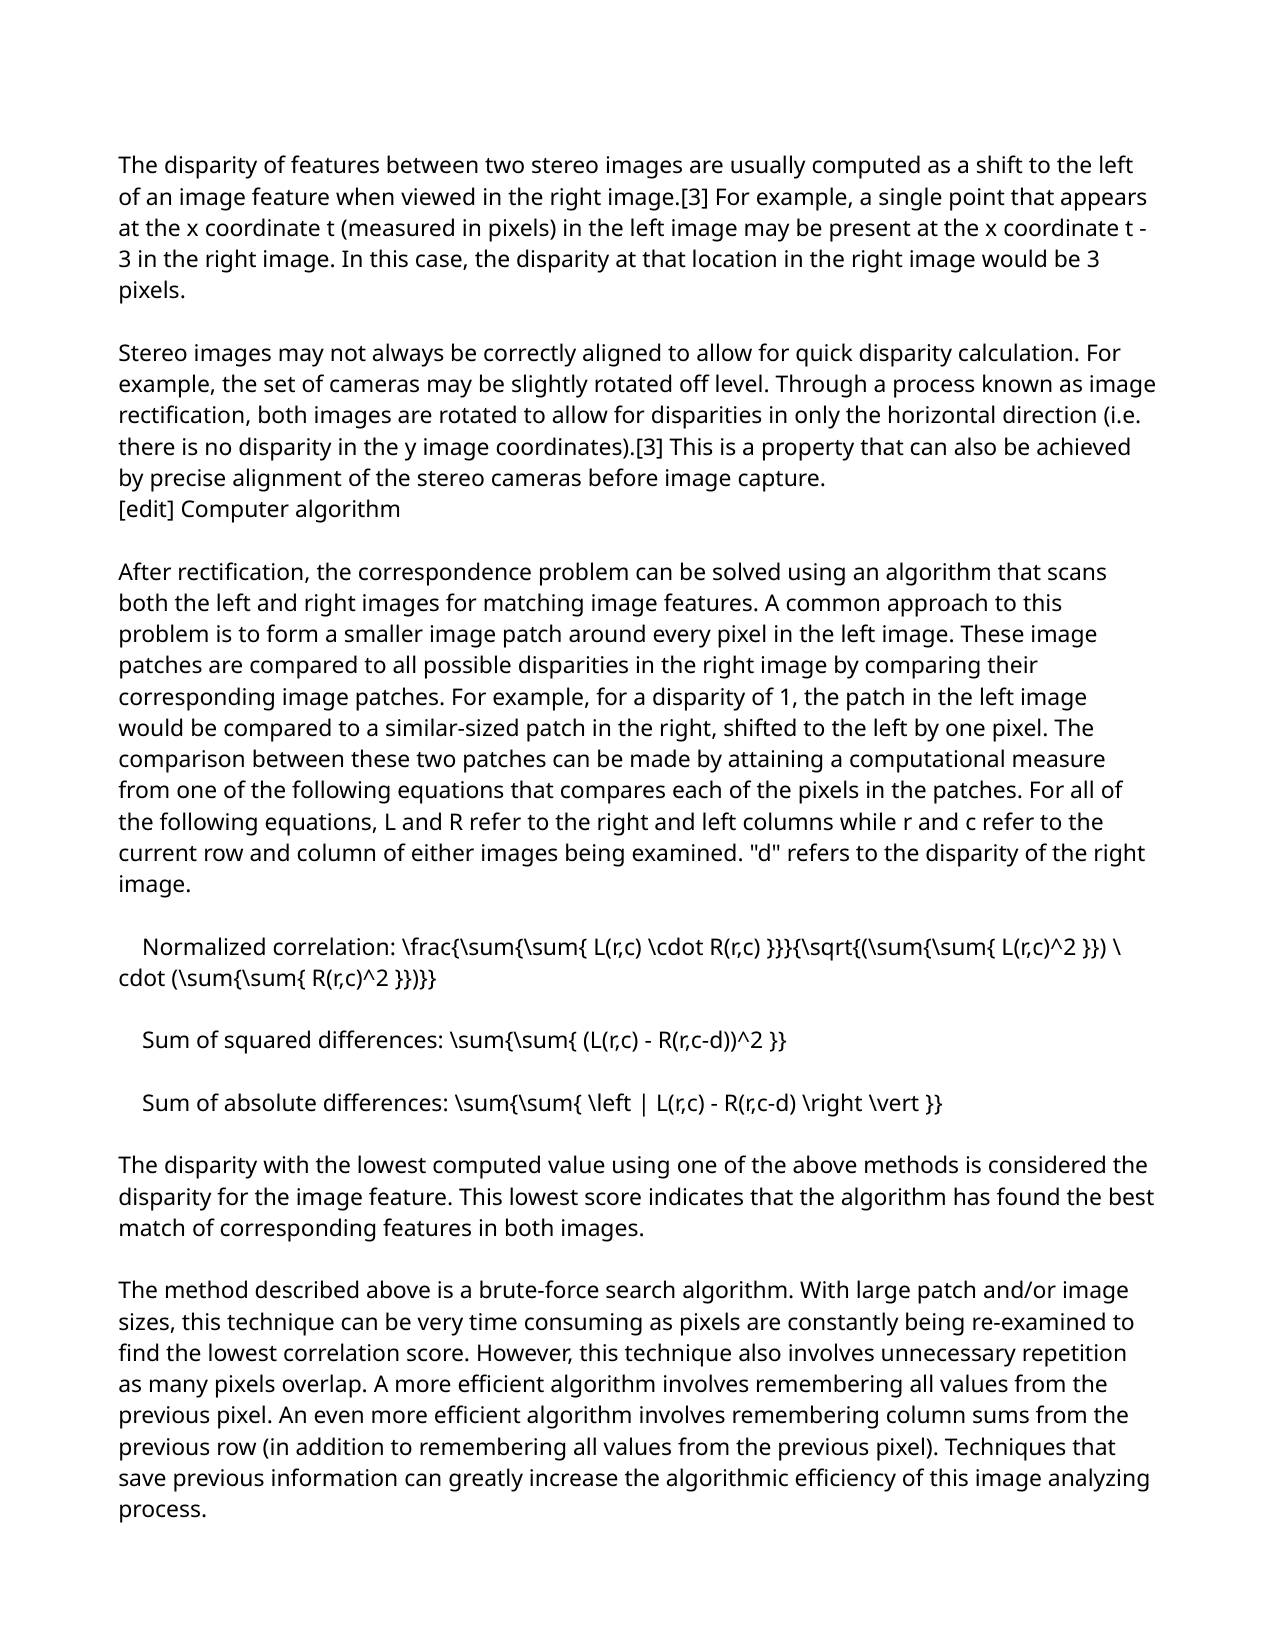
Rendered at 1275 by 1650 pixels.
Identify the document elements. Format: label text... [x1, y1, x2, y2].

text Sum of absolute differences: \sum{\sum{ \left | L(r,c) - R(r,c-d) \right \vert }} [118, 1087, 1157, 1118]
text The method described above is a brute-force search algorithm. With large patch and/or image sizes, this technique can be very time consuming as pixels are constantly being re-examined to find the lowest correlation score. However, this technique also involves unnecessary repetition as many pixels overlap. A more efficient algorithm involves remembering all values from the previous pixel. An even more efficient algorithm involves remembering column sums from the previous row (in addition to remembering all values from the previous pixel). Techniques that save previous information can greatly increase the algorithmic efficiency of this image analyzing process. [118, 1274, 1157, 1524]
text The disparity with the lowest computed value using one of the above methods is considered the disparity for the image feature. This lowest score indicates that the algorithm has found the best match of corresponding features in both images. [118, 1149, 1157, 1243]
text [edit] Computer algorithm [118, 493, 1157, 524]
text Sum of squared differences: \sum{\sum{ (L(r,c) - R(r,c-d))^2 }} [118, 1024, 1157, 1056]
text After rectification, the correspondence problem can be solved using an algorithm that scans both the left and right images for matching image features. A common approach to this problem is to form a smaller image patch around every pixel in the left image. These image patches are compared to all possible disparities in the right image by comparing their corresponding image patches. For example, for a disparity of 1, the patch in the left image would be compared to a similar-sized patch in the right, shifted to the left by one pixel. The comparison between these two patches can be made by attaining a computational measure from one of the following equations that compares each of the pixels in the patches. For all of the following equations, L and R refer to the right and left columns while r and c refer to the current row and column of either images being examined. "d" refers to the disparity of the right image. [118, 556, 1157, 899]
text Stereo images may not always be correctly aligned to allow for quick disparity calculation. For example, the set of cameras may be slightly rotated off level. Through a process known as image rectification, both images are rotated to allow for disparities in only the horizontal direction (i.e. there is no disparity in the y image coordinates).[3] This is a property that can also be achieved by precise alignment of the stereo cameras before image capture. [118, 337, 1157, 493]
text Normalized correlation: \frac{\sum{\sum{ L(r,c) \cdot R(r,c) }}}{\sqrt{(\sum{\sum{ L(r,c)^2 }}) \cdot (\sum{\sum{ R(r,c)^2 }})}} [118, 931, 1157, 993]
text The disparity of features between two stereo images are usually computed as a shift to the left of an image feature when viewed in the right image.[3] For example, a single point that appears at the x coordinate t (measured in pixels) in the left image may be present at the x coordinate t - 3 in the right image. In this case, the disparity at that location in the right image would be 3 pixels. [118, 149, 1157, 306]
